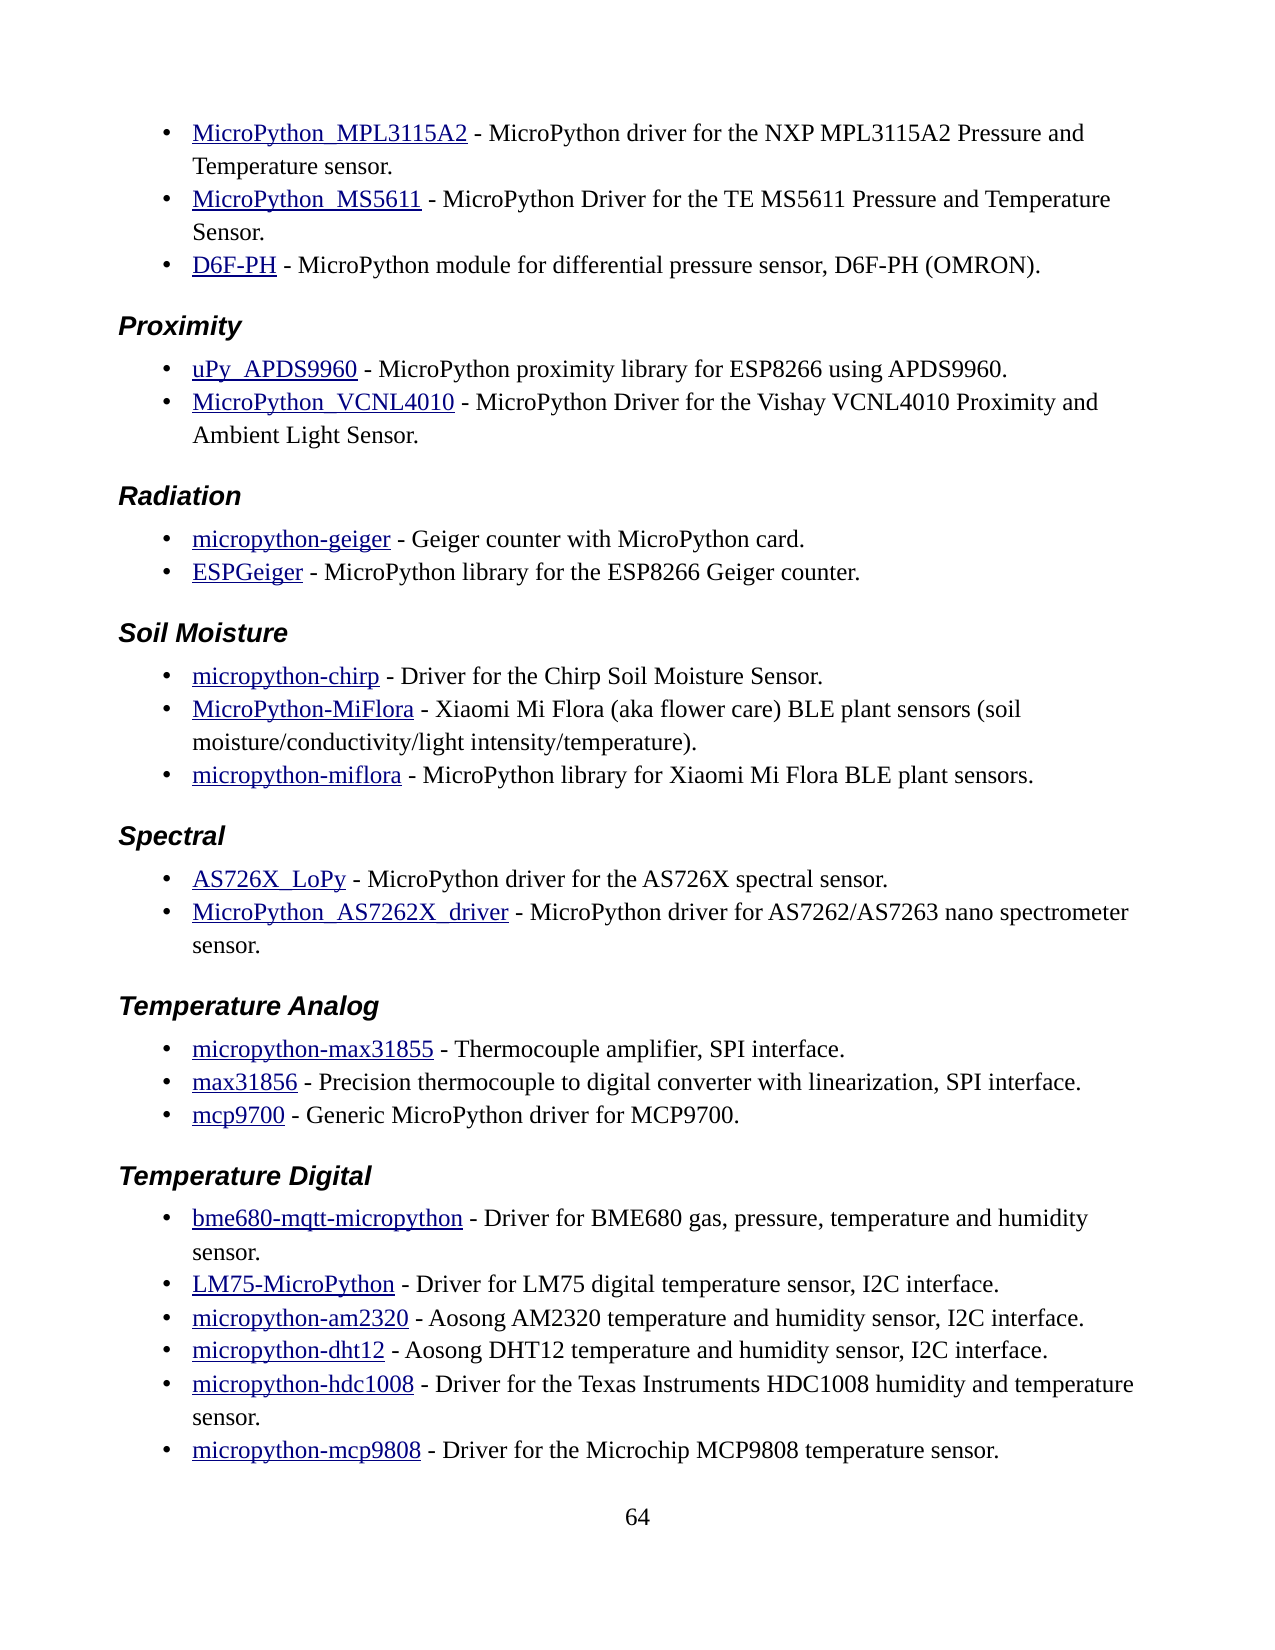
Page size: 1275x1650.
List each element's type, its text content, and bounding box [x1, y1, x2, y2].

list max31856 - Precision thermocouple to digital converter with linearization, SPI interface. [162, 1067, 1157, 1095]
list AS726X_LoPy - MicroPython driver for the AS726X spectral sensor. [162, 864, 1157, 892]
list micropython-am2320 - Aosong AM2320 temperature and humidity sensor, I2C interface. [162, 1303, 1157, 1331]
list ESPGeiger - MicroPython library for the ESP8266 Geiger counter. [162, 557, 1157, 586]
list MicroPython_VCNL4010 - MicroPython Driver for the Vishay VCNL4010 Proximity and Ambient Light Sensor. [162, 387, 1157, 449]
subtitle Soil Moisture [118, 617, 1157, 648]
list uPy_APDS9960 - MicroPython proximity library for ESP8266 using APDS9960. [162, 354, 1157, 383]
list micropython-chirp - Driver for the Chirp Soil Moisture Sensor. [162, 661, 1157, 689]
list LM75-MicroPython - Driver for LM75 digital temperature sensor, I2C interface. [162, 1269, 1157, 1298]
list D6F-PH - MicroPython module for differential pressure sensor, D6F-PH (OMRON). [162, 250, 1157, 279]
list MicroPython_AS7262X_driver - MicroPython driver for AS7262/AS7263 nano spectrometer sensor. [162, 897, 1157, 958]
subtitle Temperature Analog [118, 990, 1157, 1021]
list mcp9700 - Generic MicroPython driver for MCP9700. [162, 1100, 1157, 1128]
subtitle Radiation [118, 480, 1157, 511]
list micropython-hdc1008 - Driver for the Texas Instruments HDC1008 humidity and temperature sensor. [162, 1369, 1157, 1430]
list MicroPython_MPL3115A2 - MicroPython driver for the NXP MPL3115A2 Pressure and Temperature sensor. [162, 118, 1157, 180]
list bme680-mqtt-micropython - Driver for BME680 gas, pressure, temperature and humidity sensor. [162, 1203, 1157, 1265]
list MicroPython-MiFlora - Xiaomi Mi Flora (aka flower care) BLE plant sensors (soil moisture/conductivity/light intensity/temperature). [162, 694, 1157, 756]
list micropython-mcp9808 - Driver for the Microchip MCP9808 temperature sensor. [162, 1435, 1157, 1463]
subtitle Proximity [118, 310, 1157, 342]
subtitle Spectral [118, 820, 1157, 851]
list MicroPython_MS5611 - MicroPython Driver for the TE MS5611 Pressure and Temperature Sensor. [162, 184, 1157, 246]
list micropython-miflora - MicroPython library for Xiaomi Mi Flora BLE plant sensors. [162, 760, 1157, 789]
list micropython-max31855 - Thermocouple amplifier, SPI interface. [162, 1034, 1157, 1062]
list micropython-geiger - Geiger counter with MicroPython card. [162, 524, 1157, 553]
subtitle Temperature Digital [118, 1160, 1157, 1191]
list micropython-dht12 - Aosong DHT12 temperature and humidity sensor, I2C interface. [162, 1336, 1157, 1364]
